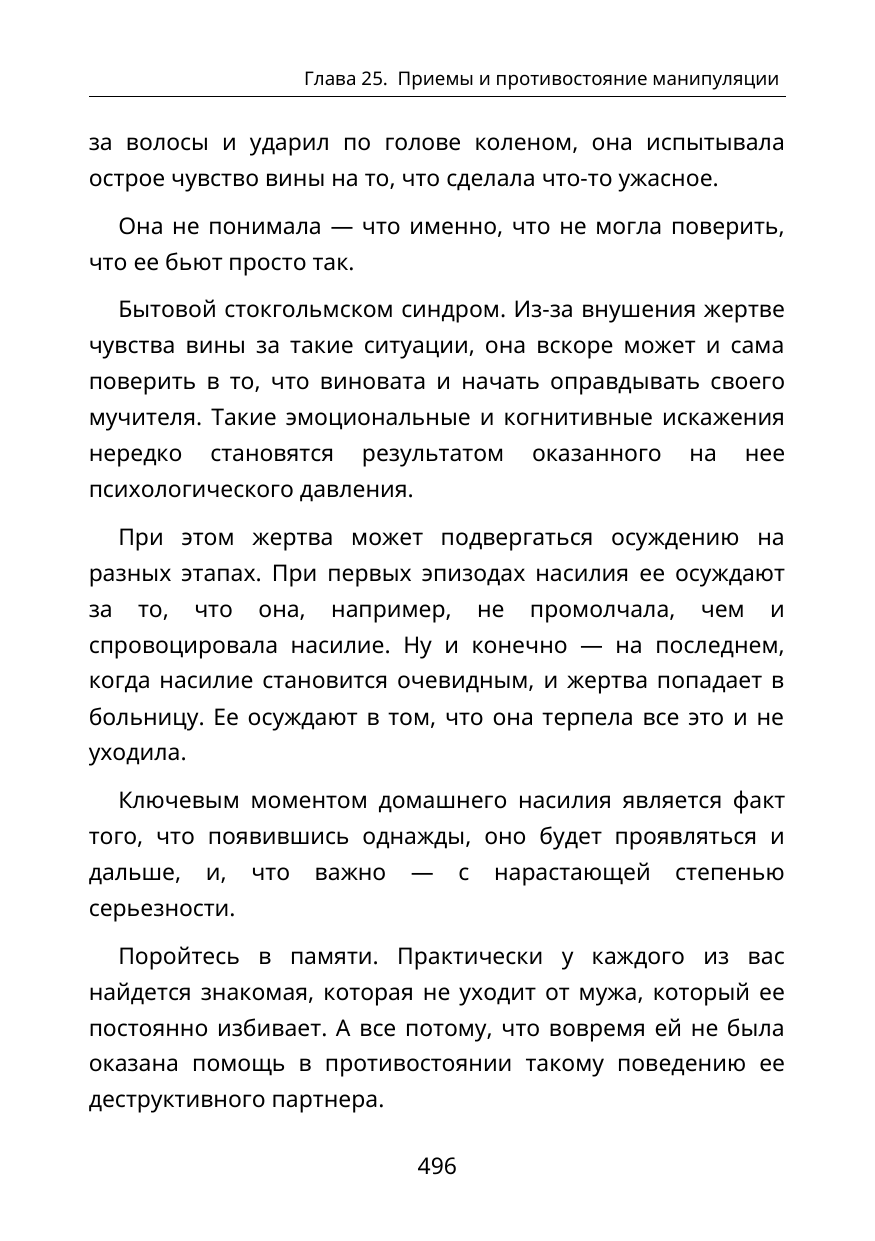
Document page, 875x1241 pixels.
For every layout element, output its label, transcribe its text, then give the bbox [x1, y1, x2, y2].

text Поройтесь в памяти. Практически у каждого из вас найдется знакомая, которая не уходит от мужа, который ее постоянно избивает. А все потому, что вовремя ей не была оказана помощь в противостоянии такому поведению ее деструктивного партнера. [88, 939, 786, 1114]
text за волосы и ударил по голове коленом, она испытывала острое чувство вины на то, что сделала что-то ужасное. [88, 126, 786, 193]
text Она не понимала — что именно, что не могла поверить, что ее бьют просто так. [88, 210, 786, 277]
text Ключевым моментом домашнего насилия является факт того, что появившись однажды, оно будет проявляться и дальше, и, что важно — с нарастающей степенью серьезности. [88, 784, 786, 923]
text При этом жертва может подвергаться осуждению на разных этапах. При первых эпизодах насилия ее осуждают за то, что она, например, не промолчала, чем и спровоцировала насилие. Ну и конечно — на последнем, когда насилие становится очевидным, и жертва попадает в больницу. Ее осуждают в том, что она терпела все это и не уходила. [88, 521, 786, 768]
text Бытовой стокгольмском синдром. Из-за внушения жертве чувства вины за такие ситуации, она вскоре может и сама поверить в то, что виновата и начать оправдывать своего мучителя. Такие эмоциональные и когнитивные искажения нередко становятся результатом оказанного на нее психологического давления. [88, 293, 786, 504]
